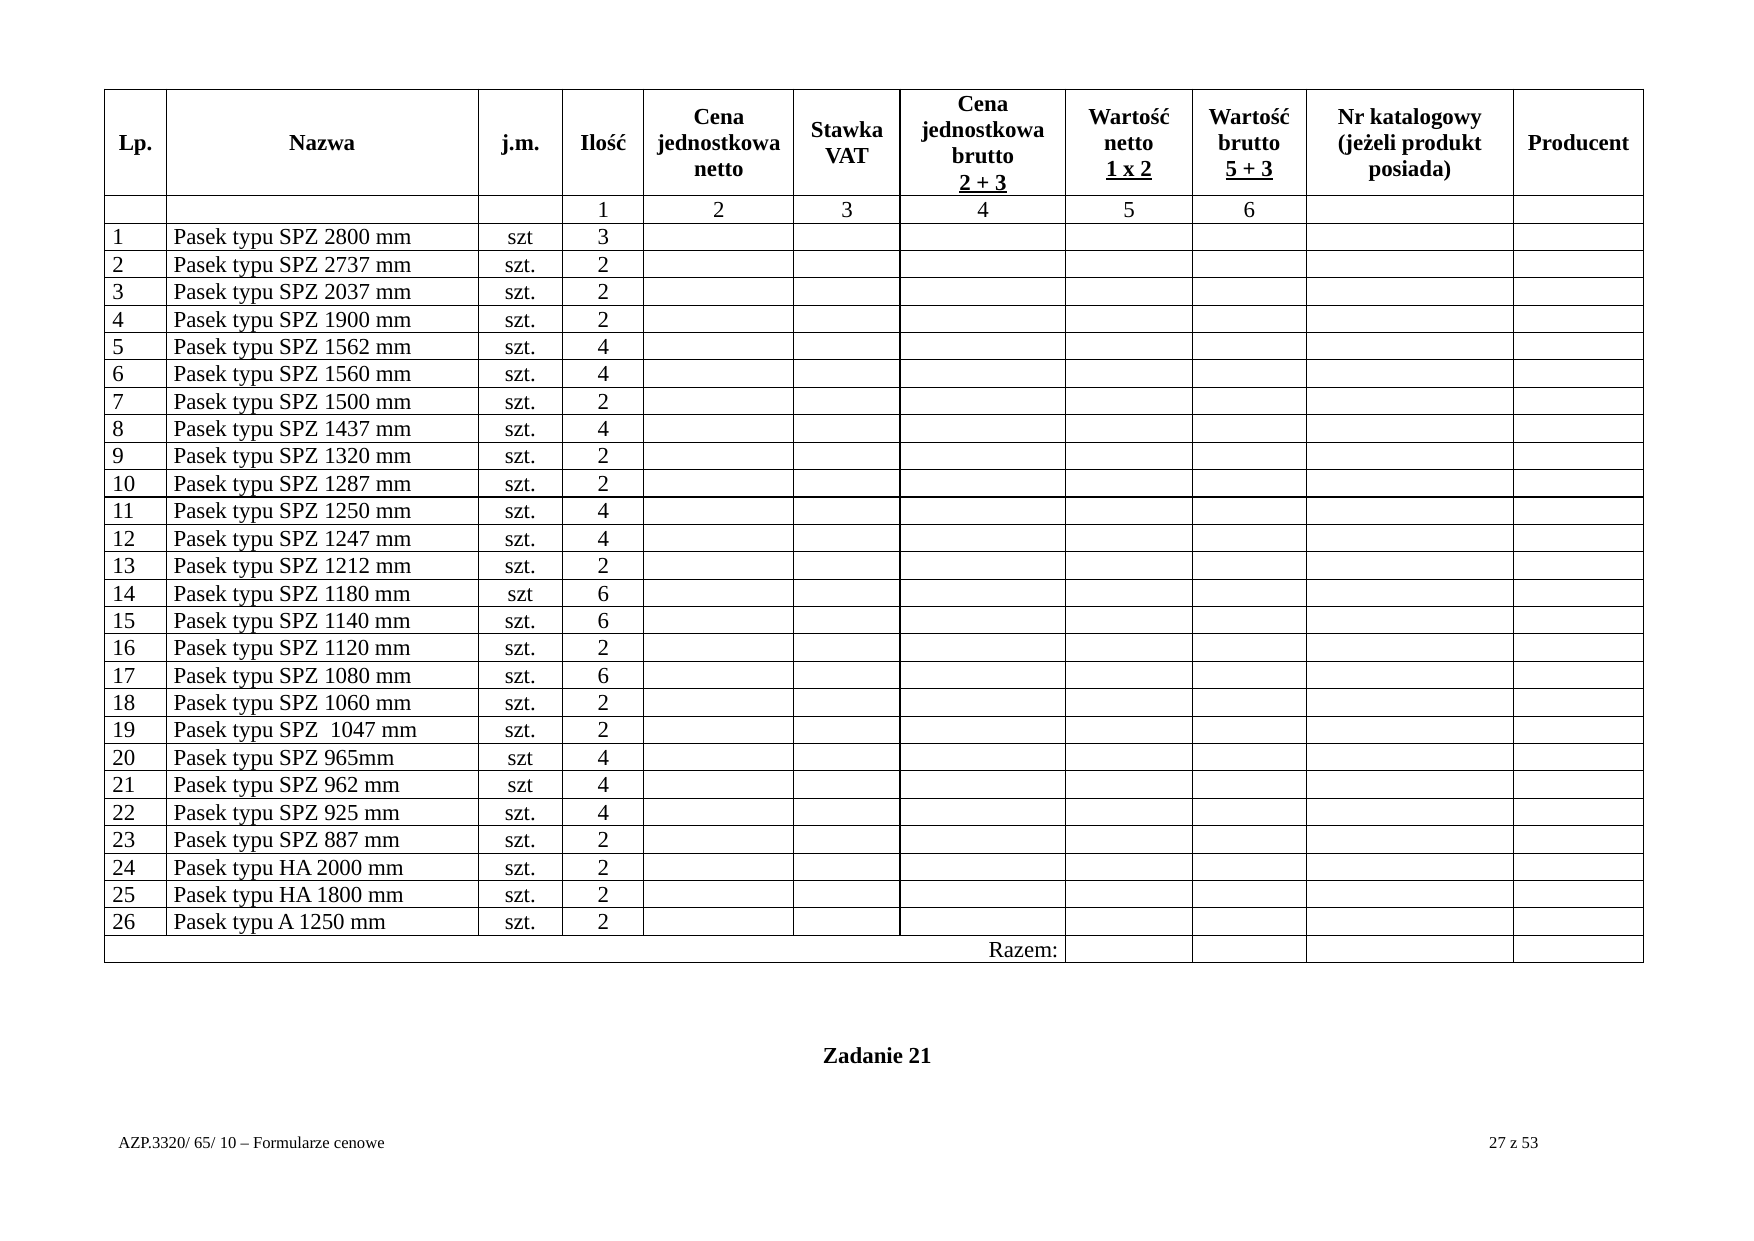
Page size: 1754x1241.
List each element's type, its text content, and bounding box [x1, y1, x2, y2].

table_cell szt [479, 580, 562, 606]
table_cell [794, 826, 899, 852]
table_header Lp. [105, 90, 166, 195]
table_cell [1514, 333, 1643, 359]
table_cell [1307, 580, 1513, 606]
table_cell Pasek typu SPZ 1120 mm [167, 634, 478, 661]
table_cell [901, 251, 1065, 277]
table_cell Pasek typu SPZ 1900 mm [167, 306, 478, 332]
table_cell [1193, 224, 1306, 250]
table_cell Pasek typu A 1250 mm [167, 908, 478, 935]
table_cell [901, 224, 1065, 250]
table_cell [1066, 881, 1192, 907]
table_cell [1514, 826, 1643, 852]
table_cell [1066, 498, 1192, 524]
table_cell [1066, 826, 1192, 852]
table_cell Pasek typu SPZ 1560 mm [167, 360, 478, 387]
table_cell [1193, 278, 1306, 304]
table_cell 23 [105, 826, 166, 852]
table_cell [794, 306, 899, 332]
table_cell Pasek typu SPZ 1437 mm [167, 415, 478, 442]
table_cell [901, 854, 1065, 880]
table_cell [1066, 607, 1192, 633]
table_cell [1307, 634, 1513, 661]
table_cell [901, 662, 1065, 688]
table_cell [1193, 251, 1306, 277]
table_cell [1307, 415, 1513, 442]
table_cell 6 [105, 360, 166, 387]
table_cell [644, 908, 793, 935]
table_cell [794, 744, 899, 770]
table_cell 6 [563, 662, 643, 688]
table_cell [1066, 744, 1192, 770]
table_cell [479, 196, 562, 222]
table_cell [1307, 224, 1513, 250]
table_cell 13 [105, 552, 166, 578]
table_cell [1307, 360, 1513, 387]
table_cell [1193, 634, 1306, 661]
table_cell Pasek typu SPZ 1212 mm [167, 552, 478, 578]
table_cell [794, 525, 899, 551]
table_cell [1514, 854, 1643, 880]
table_cell [1066, 360, 1192, 387]
table_cell 2 [563, 306, 643, 332]
table_cell [1307, 607, 1513, 633]
table_cell 11 [105, 498, 166, 524]
table_cell [1514, 662, 1643, 688]
table_cell [644, 251, 793, 277]
table_cell [1193, 333, 1306, 359]
table_cell [1307, 552, 1513, 578]
table_cell 1 [563, 196, 643, 222]
table_cell szt. [479, 388, 562, 414]
table_cell 2 [563, 717, 643, 743]
table_cell [794, 689, 899, 716]
table_cell 20 [105, 744, 166, 770]
table_cell [1307, 826, 1513, 852]
table_cell [1307, 854, 1513, 880]
table_cell [1514, 470, 1643, 496]
table_cell [1514, 936, 1643, 962]
table_cell [1307, 470, 1513, 496]
table_cell [644, 689, 793, 716]
table_cell szt. [479, 881, 562, 907]
table_cell 4 [563, 771, 643, 798]
table_cell [644, 415, 793, 442]
table_cell [1514, 360, 1643, 387]
table_cell [1066, 552, 1192, 578]
table_cell [644, 443, 793, 469]
table_cell szt. [479, 634, 562, 661]
table_cell [644, 224, 793, 250]
table_cell szt. [479, 306, 562, 332]
table_cell [1066, 936, 1192, 962]
table_cell 6 [563, 607, 643, 633]
table_cell [901, 470, 1065, 496]
table_cell 2 [563, 854, 643, 880]
table_cell [901, 826, 1065, 852]
table_header Nr katalogowy (jeżeli produkt posiada) [1307, 90, 1513, 195]
table_header Cena jednostkowa netto [644, 90, 793, 195]
table_cell [1514, 771, 1643, 798]
table_cell [1193, 717, 1306, 743]
table_cell [1307, 799, 1513, 825]
table_cell [901, 306, 1065, 332]
table_cell 2 [563, 634, 643, 661]
table_cell [1193, 360, 1306, 387]
table_cell [794, 717, 899, 743]
table_cell [1066, 799, 1192, 825]
table_cell [901, 333, 1065, 359]
table_cell [644, 854, 793, 880]
table_cell szt. [479, 278, 562, 304]
table_cell [901, 498, 1065, 524]
table_cell [1066, 689, 1192, 716]
table_cell [1514, 908, 1643, 935]
table_cell [1066, 224, 1192, 250]
table_cell [1514, 881, 1643, 907]
table_header Ilość [563, 90, 643, 195]
table_cell [1193, 799, 1306, 825]
table_cell szt [479, 771, 562, 798]
table_cell [1514, 717, 1643, 743]
table_cell [644, 826, 793, 852]
table_cell 2 [105, 251, 166, 277]
table_cell 5 [1066, 196, 1192, 222]
table_cell 26 [105, 908, 166, 935]
table_cell Pasek typu SPZ 962 mm [167, 771, 478, 798]
table_cell szt. [479, 552, 562, 578]
table_cell [1514, 744, 1643, 770]
table_cell [1514, 415, 1643, 442]
table_cell [901, 278, 1065, 304]
table_cell 4 [563, 744, 643, 770]
table_cell 4 [563, 333, 643, 359]
table_cell [1066, 854, 1192, 880]
table_cell [901, 799, 1065, 825]
table_cell [1193, 306, 1306, 332]
table_cell [1066, 634, 1192, 661]
table_cell szt. [479, 717, 562, 743]
table_cell 4 [563, 415, 643, 442]
table_header Cena jednostkowa brutto 2 + 3 [901, 90, 1065, 195]
table_cell [901, 634, 1065, 661]
table_cell [901, 552, 1065, 578]
table_cell [901, 607, 1065, 633]
table_cell [1066, 908, 1192, 935]
table_cell 4 [105, 306, 166, 332]
table_cell [1514, 306, 1643, 332]
table_cell Pasek typu SPZ 1060 mm [167, 689, 478, 716]
table_cell szt. [479, 799, 562, 825]
table_cell [794, 799, 899, 825]
table_cell Pasek typu SPZ 965mm [167, 744, 478, 770]
table_cell [1193, 689, 1306, 716]
table_cell [644, 278, 793, 304]
table_cell szt [479, 744, 562, 770]
table_cell 4 [563, 498, 643, 524]
table_cell [644, 607, 793, 633]
table_cell [1193, 881, 1306, 907]
table_cell szt. [479, 689, 562, 716]
table_cell [1193, 388, 1306, 414]
table_header Wartość netto 1 x 2 [1066, 90, 1192, 195]
table_cell [1066, 306, 1192, 332]
table_cell [1307, 936, 1513, 962]
table_cell 22 [105, 799, 166, 825]
table_cell 2 [563, 689, 643, 716]
table_cell szt. [479, 498, 562, 524]
table_cell [794, 908, 899, 935]
table_cell [794, 634, 899, 661]
table_cell 25 [105, 881, 166, 907]
table_cell [1193, 470, 1306, 496]
table_cell [644, 881, 793, 907]
table_cell [1307, 498, 1513, 524]
table_cell 2 [563, 251, 643, 277]
table_cell 3 [105, 278, 166, 304]
table_cell [644, 799, 793, 825]
table_cell [794, 498, 899, 524]
table_cell 2 [563, 388, 643, 414]
table_cell szt. [479, 826, 562, 852]
table_cell Pasek typu SPZ 1247 mm [167, 525, 478, 551]
table_cell [1066, 333, 1192, 359]
table_cell [644, 306, 793, 332]
table_cell Razem: [105, 936, 1065, 962]
table_cell [1066, 443, 1192, 469]
table_cell 21 [105, 771, 166, 798]
table_cell 9 [105, 443, 166, 469]
table_cell Pasek typu SPZ 925 mm [167, 799, 478, 825]
table_cell [794, 388, 899, 414]
table_cell [644, 498, 793, 524]
table_cell Pasek typu SPZ 1562 mm [167, 333, 478, 359]
table_cell [1193, 443, 1306, 469]
table_cell [644, 580, 793, 606]
table_cell 6 [563, 580, 643, 606]
table_cell [167, 196, 478, 222]
table_cell 1 [105, 224, 166, 250]
table_cell [901, 388, 1065, 414]
table_cell [901, 744, 1065, 770]
table_cell 2 [563, 470, 643, 496]
table_cell [1514, 525, 1643, 551]
table_cell [901, 881, 1065, 907]
table_cell [644, 470, 793, 496]
table_cell 2 [563, 881, 643, 907]
table_cell szt [479, 224, 562, 250]
table_cell [1307, 717, 1513, 743]
table_cell [1307, 251, 1513, 277]
table_cell [794, 415, 899, 442]
table_cell Pasek typu SPZ 1500 mm [167, 388, 478, 414]
table_cell [1514, 634, 1643, 661]
table_cell szt. [479, 470, 562, 496]
table_cell [794, 224, 899, 250]
table_cell 6 [1193, 196, 1306, 222]
table_cell Pasek typu SPZ 887 mm [167, 826, 478, 852]
table_cell 3 [563, 224, 643, 250]
table_cell 2 [563, 278, 643, 304]
table_cell 19 [105, 717, 166, 743]
table_cell [794, 470, 899, 496]
table_cell szt. [479, 333, 562, 359]
table_header Nazwa [167, 90, 478, 195]
table_cell szt. [479, 854, 562, 880]
table_cell 15 [105, 607, 166, 633]
table_cell Pasek typu SPZ 1140 mm [167, 607, 478, 633]
table_cell szt. [479, 251, 562, 277]
table_cell szt. [479, 415, 562, 442]
table_cell [901, 525, 1065, 551]
table_cell [1066, 771, 1192, 798]
table_cell [901, 360, 1065, 387]
table_cell [644, 717, 793, 743]
table_cell [901, 717, 1065, 743]
table_cell [644, 744, 793, 770]
table_cell [1307, 333, 1513, 359]
table_cell [1193, 607, 1306, 633]
table_cell [644, 333, 793, 359]
table_header Stawka VAT [794, 90, 899, 195]
table_cell [1066, 278, 1192, 304]
table_cell [644, 662, 793, 688]
table_cell szt. [479, 525, 562, 551]
table_cell 7 [105, 388, 166, 414]
table_cell Pasek typu SPZ 1180 mm [167, 580, 478, 606]
table_cell [1514, 388, 1643, 414]
table_cell [1193, 525, 1306, 551]
table_cell [794, 251, 899, 277]
table_cell [794, 333, 899, 359]
table_cell [644, 552, 793, 578]
table_cell Pasek typu SPZ 2037 mm [167, 278, 478, 304]
table_cell 4 [563, 799, 643, 825]
table_cell [794, 662, 899, 688]
table_cell [1514, 196, 1643, 222]
table_cell [901, 771, 1065, 798]
table_cell [1066, 580, 1192, 606]
table_cell [1514, 799, 1643, 825]
table_cell [1307, 662, 1513, 688]
table_cell [1307, 881, 1513, 907]
table_cell [1514, 278, 1643, 304]
table_cell [1066, 470, 1192, 496]
table_cell [1307, 744, 1513, 770]
table_cell [1307, 525, 1513, 551]
table_cell [644, 525, 793, 551]
table_cell [644, 634, 793, 661]
table_cell [1193, 771, 1306, 798]
table_cell szt. [479, 360, 562, 387]
table_cell [1193, 498, 1306, 524]
table_cell [1066, 415, 1192, 442]
table_cell [901, 689, 1065, 716]
table_cell [794, 881, 899, 907]
table_cell [1514, 580, 1643, 606]
table_cell [794, 552, 899, 578]
table_cell 2 [563, 908, 643, 935]
table_cell Pasek typu SPZ 1250 mm [167, 498, 478, 524]
table_cell Pasek typu SPZ 2737 mm [167, 251, 478, 277]
table_cell [794, 607, 899, 633]
table_cell [1193, 662, 1306, 688]
table_cell [1307, 196, 1513, 222]
table_cell [901, 580, 1065, 606]
table_cell 3 [794, 196, 899, 222]
table_cell szt. [479, 908, 562, 935]
table_cell Pasek typu HA 1800 mm [167, 881, 478, 907]
table_cell [901, 443, 1065, 469]
table_cell 2 [563, 443, 643, 469]
table_cell [794, 360, 899, 387]
table_cell [794, 771, 899, 798]
table_cell [1193, 744, 1306, 770]
table_cell 4 [563, 360, 643, 387]
table_cell [1066, 251, 1192, 277]
table_cell 2 [563, 826, 643, 852]
table_cell [901, 908, 1065, 935]
table_cell [1514, 689, 1643, 716]
table_cell [1193, 854, 1306, 880]
table_cell Pasek typu SPZ 1320 mm [167, 443, 478, 469]
text Zadanie 21 [118, 1042, 1636, 1068]
table_cell [644, 360, 793, 387]
table_cell [1193, 580, 1306, 606]
table_header Wartość brutto 5 + 3 [1193, 90, 1306, 195]
table_cell [1514, 607, 1643, 633]
table_cell [1193, 908, 1306, 935]
table_cell [105, 196, 166, 222]
table_cell [1307, 771, 1513, 798]
table_cell [1193, 936, 1306, 962]
table_cell [1514, 498, 1643, 524]
table_cell [1066, 525, 1192, 551]
table_cell 5 [105, 333, 166, 359]
table_cell [1514, 552, 1643, 578]
table_header Producent [1514, 90, 1643, 195]
table_cell 2 [644, 196, 793, 222]
table_cell [901, 415, 1065, 442]
table_cell 4 [563, 525, 643, 551]
table_cell szt. [479, 662, 562, 688]
table_cell 12 [105, 525, 166, 551]
table_cell [1514, 224, 1643, 250]
table_header j.m. [479, 90, 562, 195]
table_cell [1193, 552, 1306, 578]
table_cell [1307, 278, 1513, 304]
table_cell Pasek typu SPZ 1287 mm [167, 470, 478, 496]
table_cell 18 [105, 689, 166, 716]
table_cell szt. [479, 607, 562, 633]
table_cell [644, 771, 793, 798]
table_cell 10 [105, 470, 166, 496]
table_cell 14 [105, 580, 166, 606]
table_cell [794, 443, 899, 469]
table_cell 8 [105, 415, 166, 442]
table_cell [1193, 826, 1306, 852]
table_cell [794, 854, 899, 880]
table_cell [794, 278, 899, 304]
table_cell [1307, 908, 1513, 935]
table_cell [1307, 443, 1513, 469]
table_cell [1066, 717, 1192, 743]
table_cell Pasek typu SPZ 1080 mm [167, 662, 478, 688]
table_cell [1193, 415, 1306, 442]
table_cell 16 [105, 634, 166, 661]
table_cell Pasek typu SPZ 1047 mm [167, 717, 478, 743]
table_cell [1066, 662, 1192, 688]
table_cell Pasek typu HA 2000 mm [167, 854, 478, 880]
table_cell 17 [105, 662, 166, 688]
table_cell 2 [563, 552, 643, 578]
table_cell [1514, 443, 1643, 469]
table_cell szt. [479, 443, 562, 469]
table_cell [1066, 388, 1192, 414]
table_cell [1514, 251, 1643, 277]
table_cell [1307, 689, 1513, 716]
table_cell Pasek typu SPZ 2800 mm [167, 224, 478, 250]
table_cell 4 [901, 196, 1065, 222]
table_cell 24 [105, 854, 166, 880]
table_cell [1307, 388, 1513, 414]
table_cell [644, 388, 793, 414]
table_cell [794, 580, 899, 606]
table_cell [1307, 306, 1513, 332]
